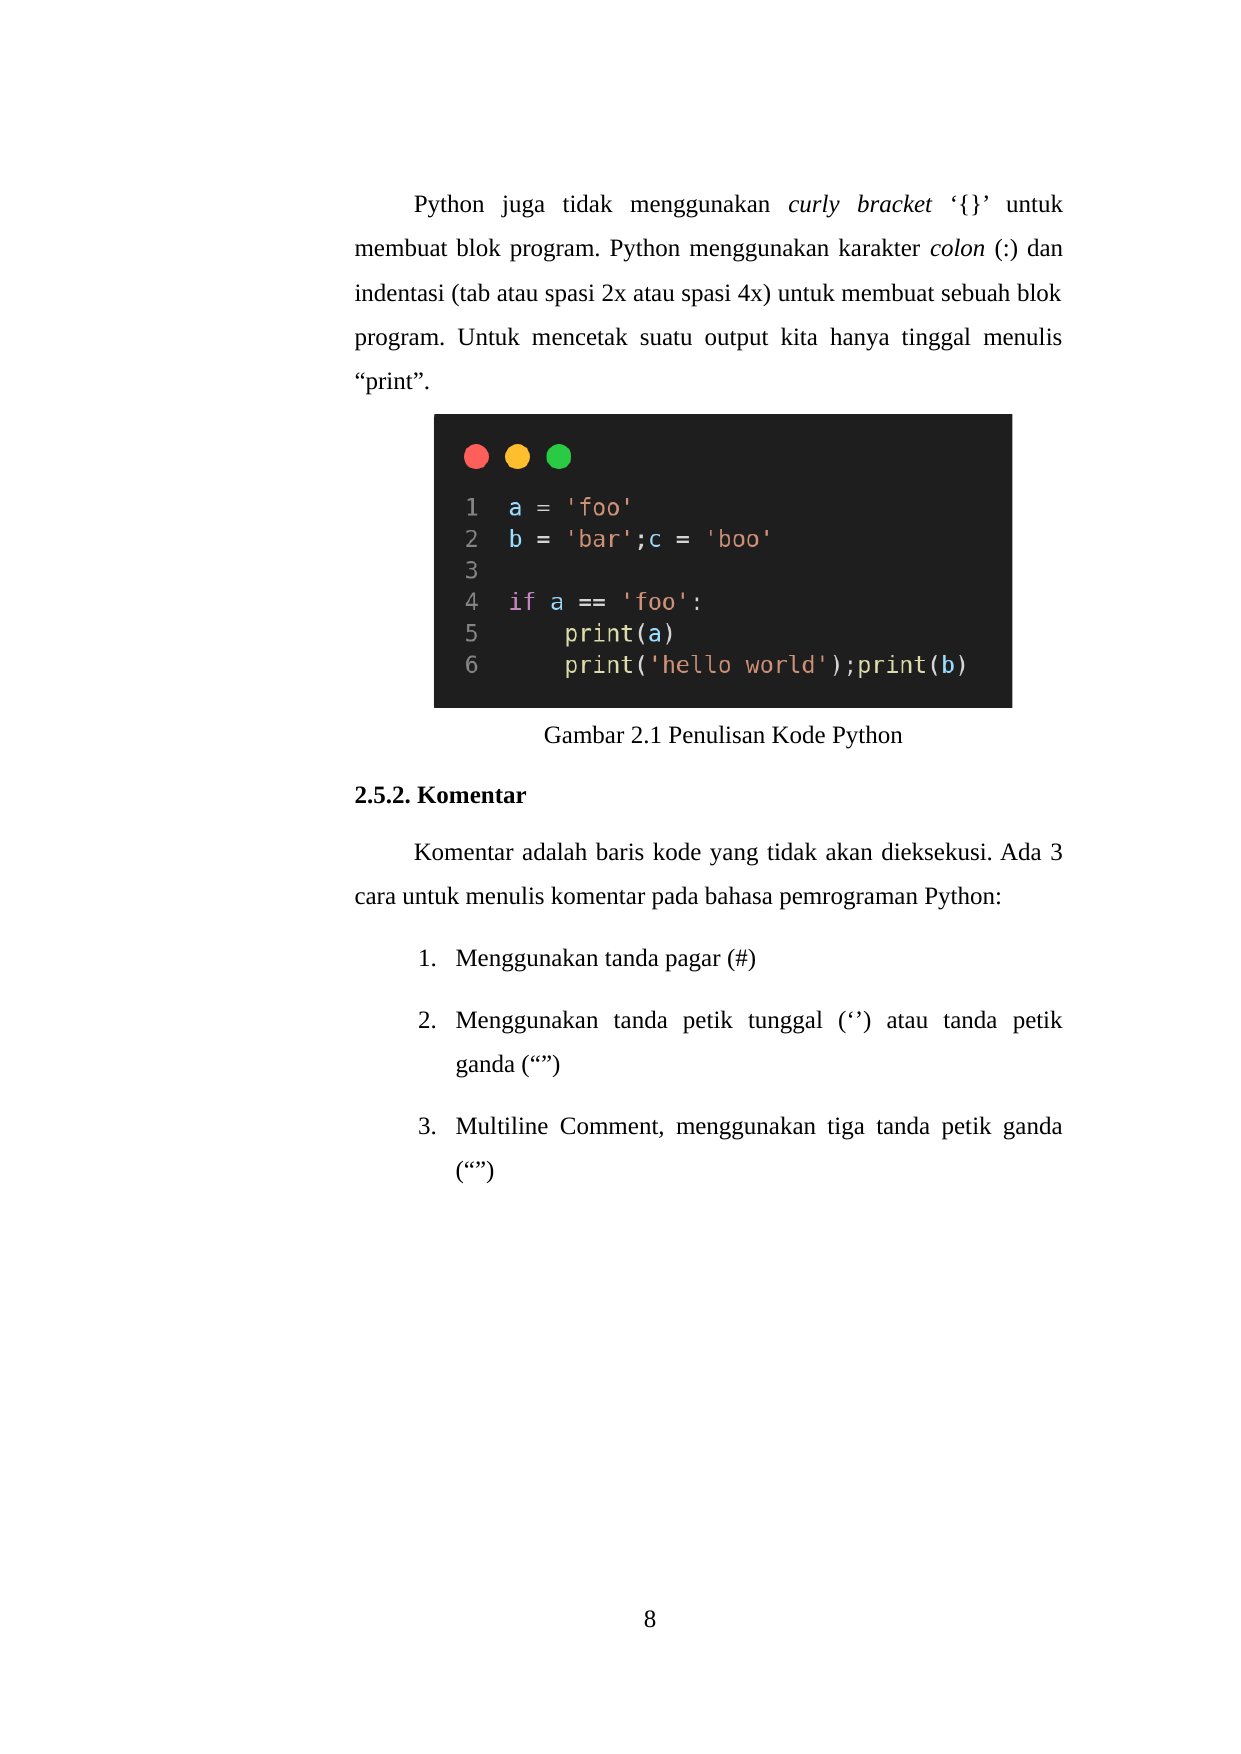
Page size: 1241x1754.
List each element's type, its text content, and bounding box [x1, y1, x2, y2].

list Multiline Comment, menggunakan tiga tanda petik ganda (“”) [418, 1099, 1063, 1188]
picture [433, 414, 1013, 708]
text Komentar adalah baris kode yang tidak akan dieksekusi. Ada 3 cara untuk menulis komentar pada bahasa pemrograman Python: [354, 824, 1063, 913]
text Python juga tidak menggunakan curly bracket ‘{}’ untuk membuat blok program. Python menggunakan karakter colon (:) dan indentasi (tab atau spasi 2x atau spasi 4x) untuk membuat sebuah blok program. Untuk mencetak suatu output kita hanya tinggal menulis “print”. [354, 177, 1063, 398]
list Menggunakan tanda pagar (#) [418, 931, 1063, 975]
text Gambar 2.1 Penulisan Kode Python [434, 708, 1012, 752]
list Menggunakan tanda petik tunggal (‘’) atau tanda petik ganda (“”) [418, 993, 1063, 1081]
subtitle Komentar [354, 708, 1063, 812]
